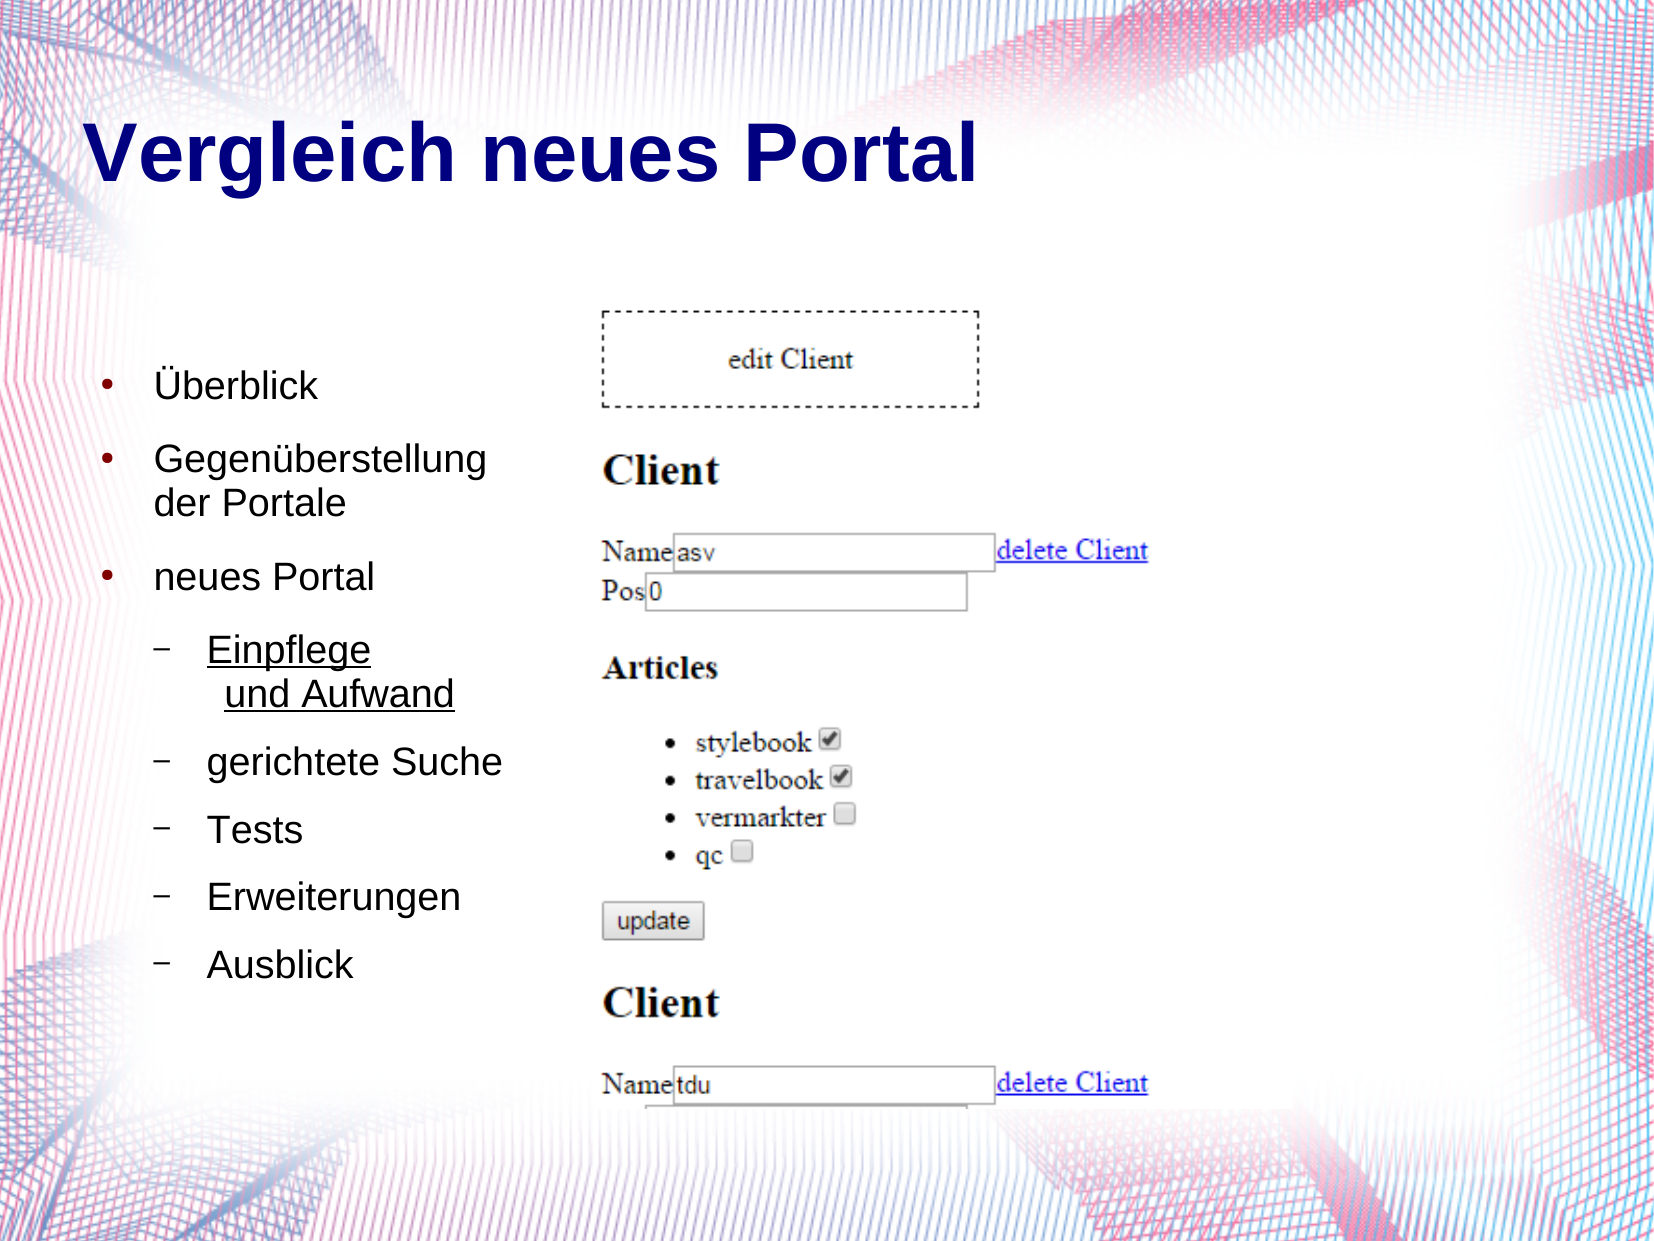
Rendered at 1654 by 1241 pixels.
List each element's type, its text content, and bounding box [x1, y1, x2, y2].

title Vergleich neues Portal [82, 49, 1571, 257]
picture [0, 0, 1654, 1241]
list Überblick Gegenüberstellung der Portale neues Portal Einpflege und Aufwand gerichtete Suche Tests Erweiterungen Ausblick [82, 290, 520, 1109]
